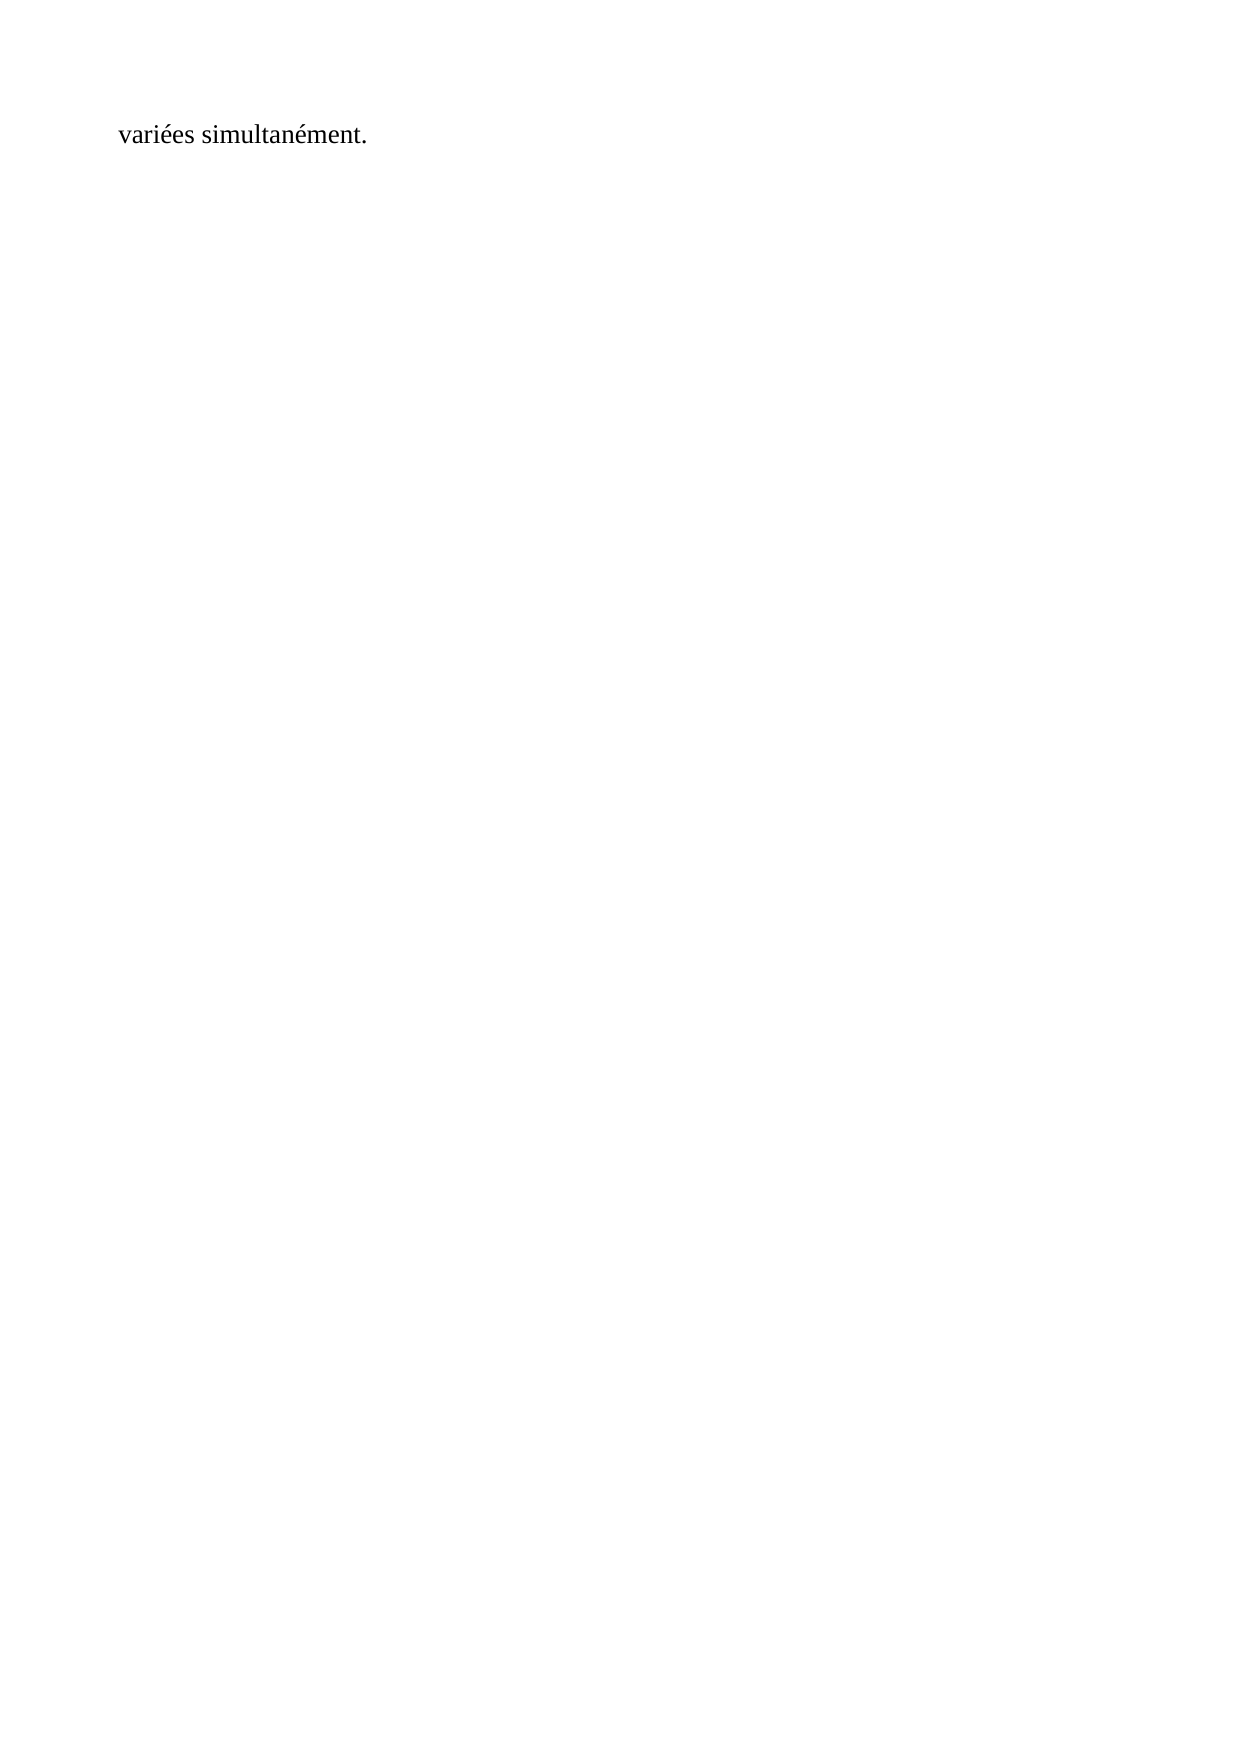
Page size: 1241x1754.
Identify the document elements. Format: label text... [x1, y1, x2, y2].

text variées simultanément. [118, 118, 1122, 149]
